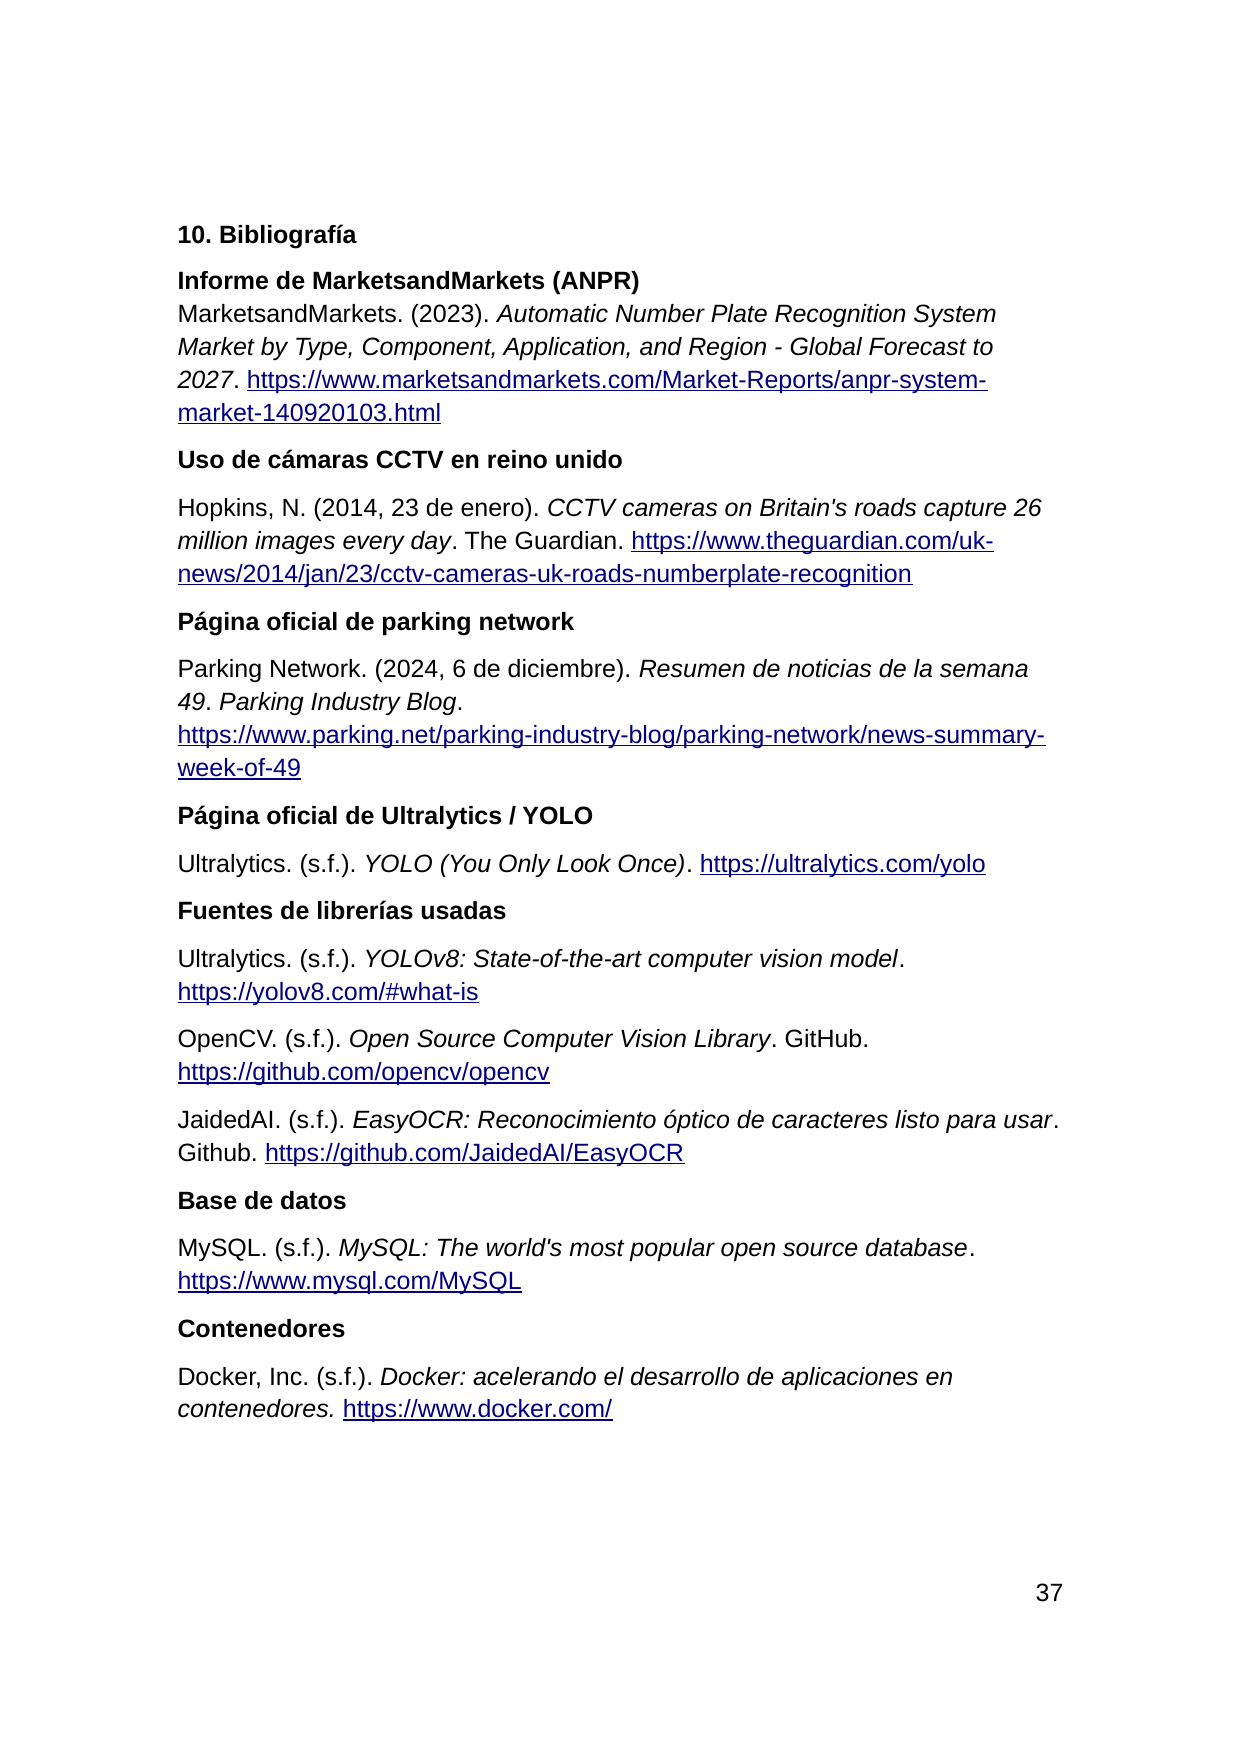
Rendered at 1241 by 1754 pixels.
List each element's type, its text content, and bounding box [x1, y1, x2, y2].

text Ultralytics. (s.f.). YOLOv8: State-of-the-art computer vision model. https://yolov8.com/#what-is [177, 944, 1063, 1006]
text OpenCV. (s.f.). Open Source Computer Vision Library. GitHub. https://github.com/opencv/opencv [177, 1024, 1063, 1086]
subtitle 10. Bibliografía [177, 220, 1063, 249]
text JaidedAI. (s.f.). EasyOCR: Reconocimiento óptico de caracteres listo para usar. Github. https://github.com/JaidedAI/EasyOCR [177, 1105, 1063, 1167]
text Fuentes de librerías usadas [177, 896, 1063, 925]
text Contenedores [177, 1314, 1063, 1343]
text Parking Network. (2024, 6 de diciembre). Resumen de noticias de la semana 49. Parking Industry Blog. https://www.parking.net/parking-industry-blog/parking-network/news-summary-week-of-49 [177, 654, 1063, 782]
text Uso de cámaras CCTV en reino unido [177, 445, 1063, 474]
text Docker, Inc. (s.f.). Docker: acelerando el desarrollo de aplicaciones en contenedores. https://www.docker.com/ [177, 1361, 1063, 1423]
text Hopkins, N. (2014, 23 de enero). CCTV cameras on Britain's roads capture 26 million images every day. The Guardian. https://www.theguardian.com/uk-news/2014/jan/23/cctv-cameras-uk-roads-numberplate-recognition [177, 493, 1063, 588]
text Base de datos [177, 1186, 1063, 1214]
text Página oficial de Ultralytics / YOLO [177, 801, 1063, 830]
text Ultralytics. (s.f.). YOLO (You Only Look Once). https://ultralytics.com/yolo [177, 848, 1063, 877]
text Página oficial de parking network [177, 607, 1063, 635]
text Informe de MarketsandMarkets (ANPR) MarketsandMarkets. (2023). Automatic Number Plate Recognition System Market by Type, Component, Application, and Region - Global Forecast to 2027. https://www.marketsandmarkets.com/Market-Reports/anpr-system-market-140920103.html [177, 266, 1063, 427]
text MySQL. (s.f.). MySQL: The world's most popular open source database. https://www.mysql.com/MySQL [177, 1233, 1063, 1295]
